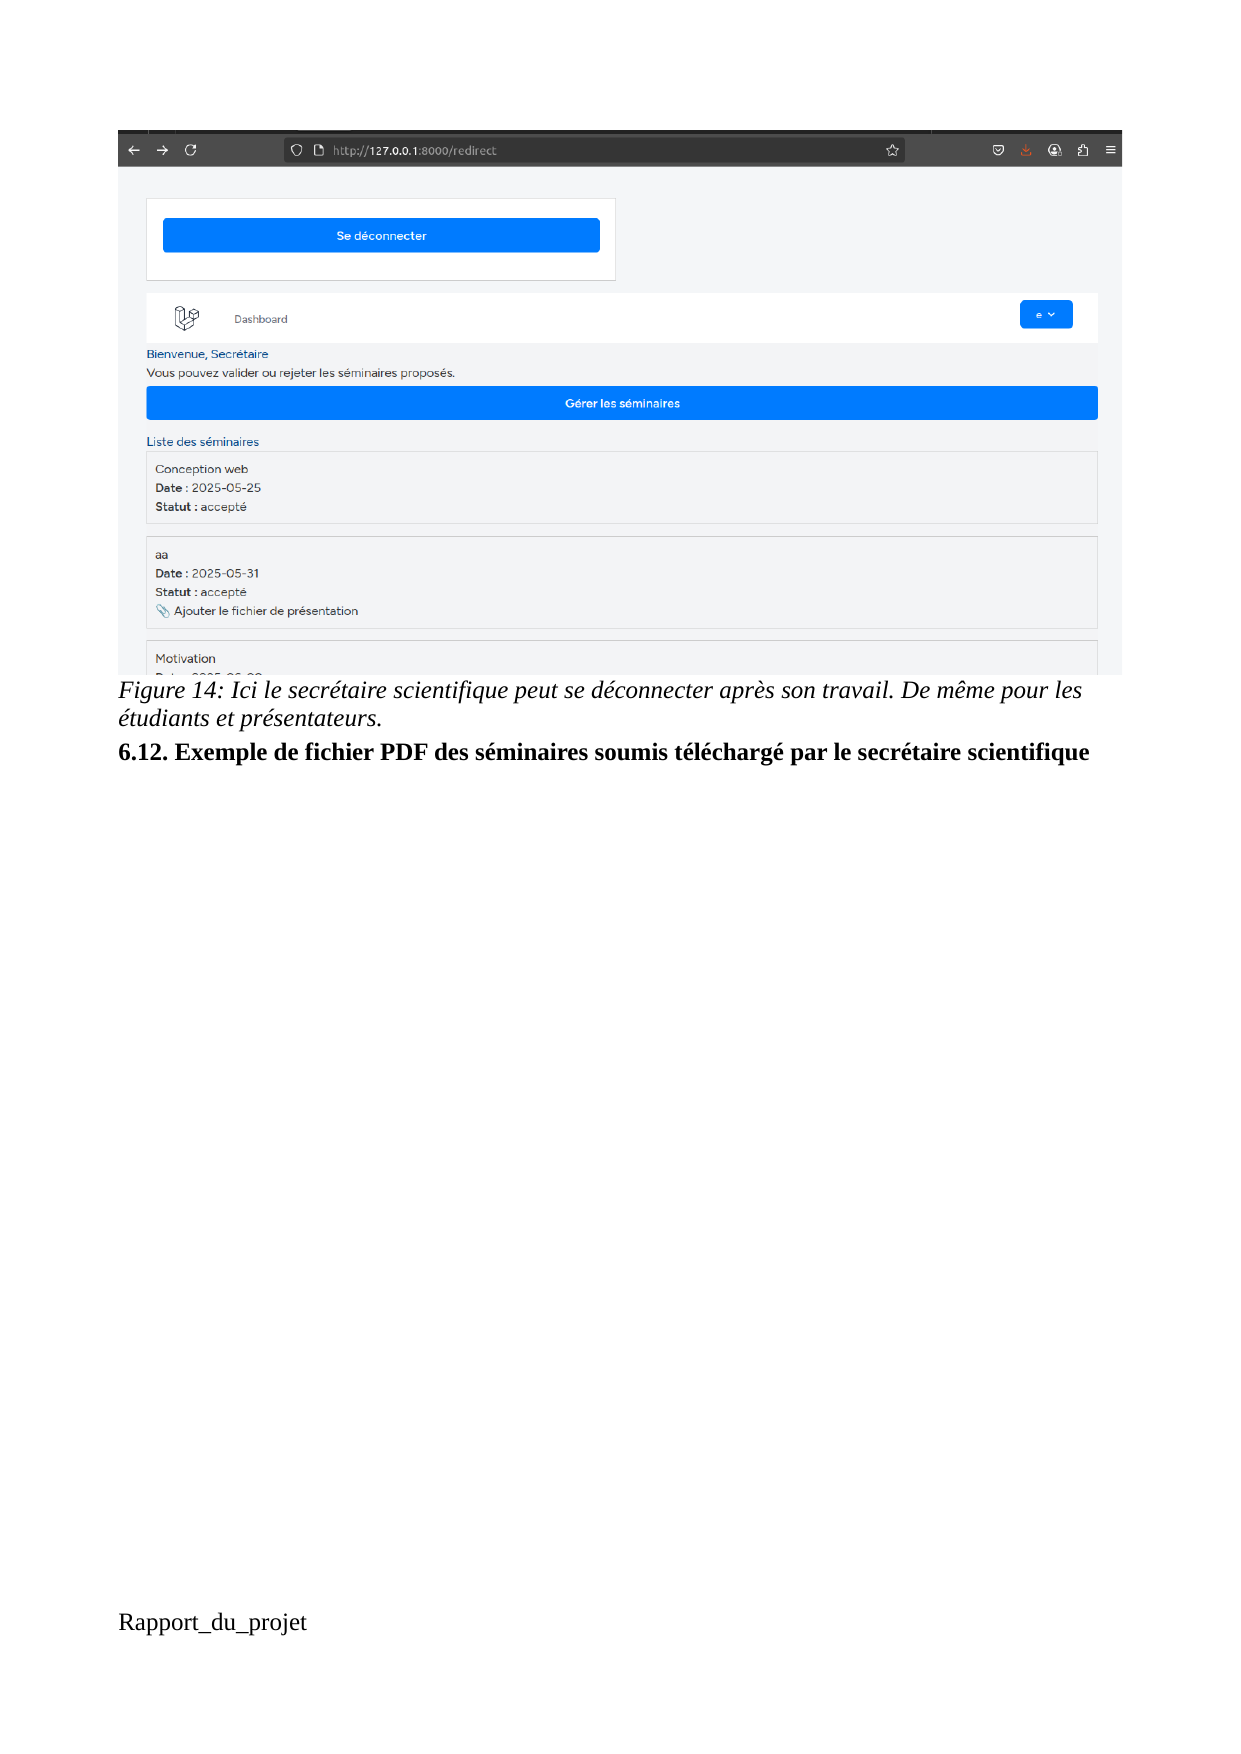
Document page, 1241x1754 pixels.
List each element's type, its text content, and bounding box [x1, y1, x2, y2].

picture [118, 130, 1123, 675]
text [118, 118, 1122, 130]
text 6.12. Exemple de fichier PDF des séminaires soumis téléchargé par le secrétaire scientifique [118, 732, 1122, 765]
text Figure 14: Ici le secrétaire scientifique peut se déconnecter après son travail. De même pour les étudiants et présentateurs. [118, 675, 1122, 732]
